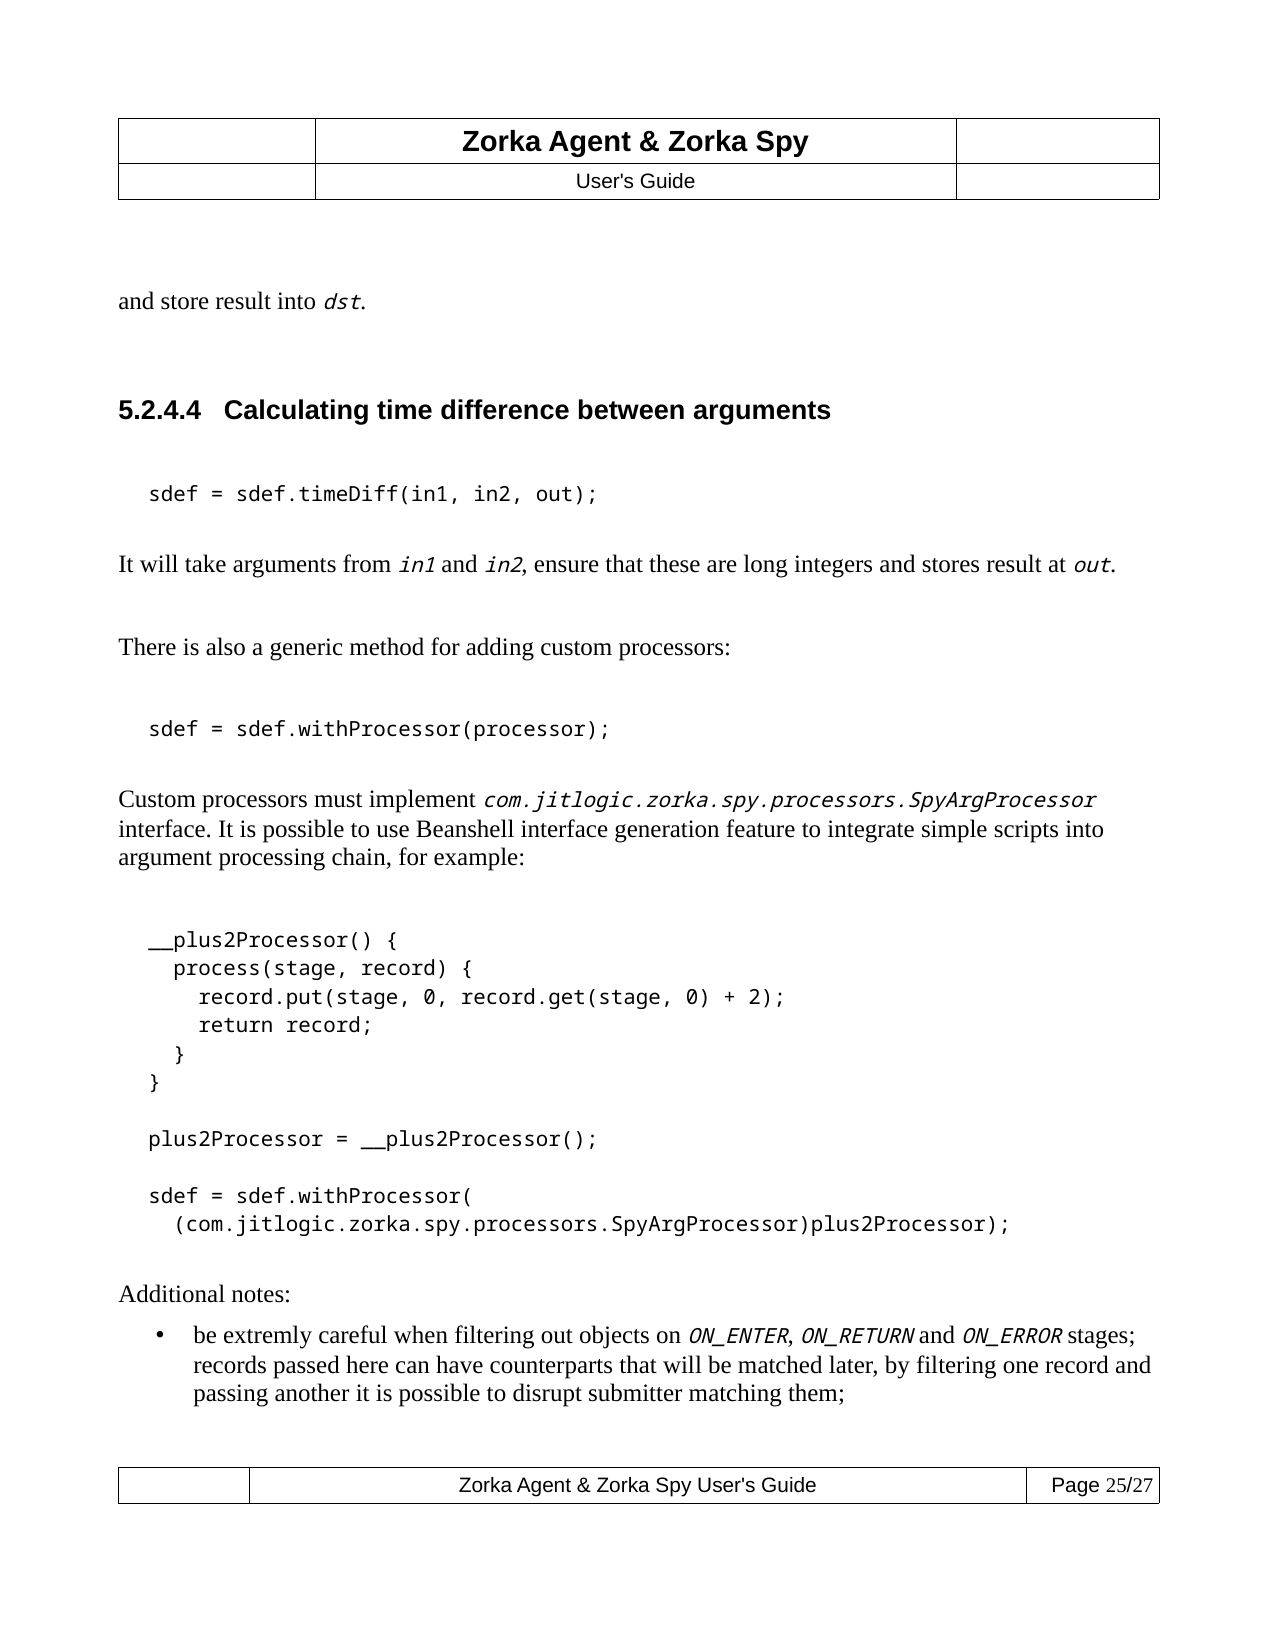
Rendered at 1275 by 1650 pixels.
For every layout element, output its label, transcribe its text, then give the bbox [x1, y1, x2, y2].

text Custom processors must implement com.jitlogic.zorka.spy.processors.SpyArgProcessor interface. It is possible to use Beanshell interface generation feature to integrate simple scripts into argument processing chain, for example: [118, 784, 1157, 871]
text Additional notes: [118, 1279, 1157, 1308]
subtitle Calculating time difference between arguments [118, 394, 1157, 425]
text There is also a generic method for adding custom processors: [118, 632, 1157, 661]
text It will take arguments from in1 and in2, ensure that these are long integers and stores result at out. [118, 549, 1157, 578]
text plus2Processor = __plus2Processor(); [148, 1124, 1157, 1152]
text } [148, 1039, 1157, 1067]
text return record; [148, 1010, 1157, 1039]
text sdef = sdef.withProcessor( [148, 1181, 1157, 1209]
list be extremly careful when filtering out objects on ON_ENTER, ON_RETURN and ON_ERROR stages; records passed here can have counterparts that will be matched later, by filtering one record and passing another it is possible to disrupt submitter matching them; [156, 1320, 1157, 1407]
text sdef = sdef.withProcessor(processor); [148, 714, 1157, 743]
text record.put(stage, 0, record.get(stage, 0) + 2); [148, 982, 1157, 1010]
text __plus2Processor() { [148, 925, 1157, 953]
text process(stage, record) { [148, 953, 1157, 982]
text (com.jitlogic.zorka.spy.processors.SpyArgProcessor)plus2Processor); [148, 1209, 1157, 1238]
text sdef = sdef.timeDiff(in1, in2, out); [148, 479, 1157, 507]
text and store result into dst. [118, 286, 1157, 315]
text } [148, 1067, 1157, 1096]
